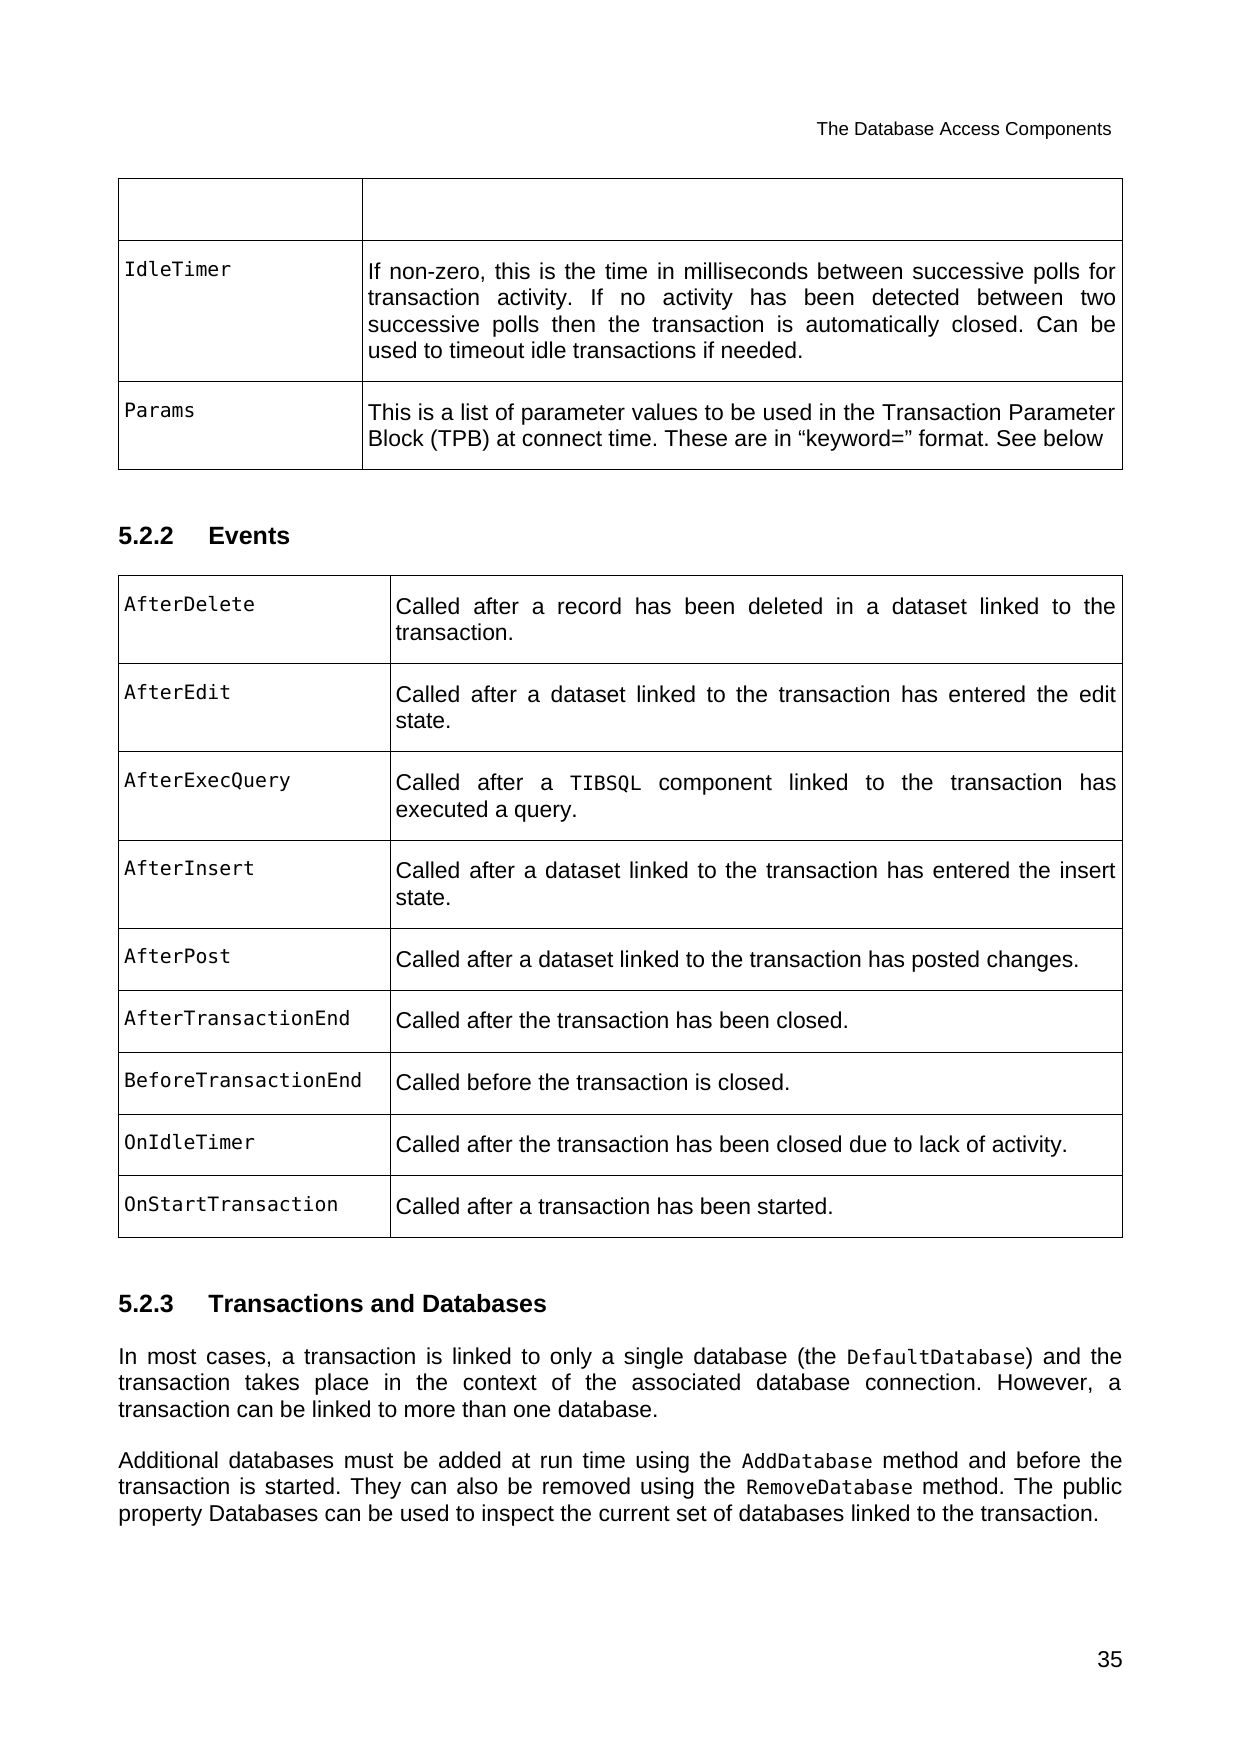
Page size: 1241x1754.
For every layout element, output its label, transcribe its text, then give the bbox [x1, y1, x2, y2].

table_cell [363, 179, 1122, 240]
table_cell Params [119, 382, 362, 469]
table_cell OnIdleTimer [119, 1115, 390, 1175]
table_header AfterDelete [119, 576, 390, 663]
table_cell Called after the transaction has been closed. [391, 991, 1122, 1052]
table_cell AfterInsert [119, 841, 390, 928]
table_cell Called after a TIBSQL component linked to the transaction has executed a query. [391, 752, 1122, 839]
table_cell Called after a transaction has been started. [391, 1176, 1122, 1237]
table_cell If non-zero, this is the time in milliseconds between successive polls for transaction activity. If no activity has been detected between two successive polls then the transaction is automatically closed. Can be used to timeout idle transactions if needed. [363, 241, 1122, 381]
table_cell Called after a dataset linked to the transaction has posted changes. [391, 929, 1122, 990]
table_cell AfterEdit [119, 664, 390, 751]
table_cell [119, 179, 362, 240]
table_cell Called after a dataset linked to the transaction has entered the insert state. [391, 841, 1122, 928]
table_cell Called after the transaction has been closed due to lack of activity. [391, 1115, 1122, 1175]
table_cell OnStartTransaction [119, 1176, 390, 1237]
table_header Called after a record has been deleted in a dataset linked to the transaction. [391, 576, 1122, 663]
subtitle Transactions and Databases [118, 1289, 1122, 1317]
table_cell IdleTimer [119, 241, 362, 381]
table_cell BeforeTransactionEnd [119, 1053, 390, 1113]
table_cell AfterPost [119, 929, 390, 990]
table_cell Called after a dataset linked to the transaction has entered the edit state. [391, 664, 1122, 751]
subtitle Events [118, 521, 1122, 549]
table_cell This is a list of parameter values to be used in the Transaction Parameter Block (TPB) at connect time. These are in “keyword=” format. See below [363, 382, 1122, 469]
table_cell AfterExecQuery [119, 752, 390, 839]
text In most cases, a transaction is linked to only a single database (the DefaultDatabase) and the transaction takes place in the context of the associated database connection. However, a transaction can be linked to more than one database. [118, 1343, 1122, 1422]
text Additional databases must be added at run time using the AddDatabase method and before the transaction is started. They can also be removed using the RemoveDatabase method. The public property Databases can be used to inspect the current set of databases linked to the transaction. [118, 1447, 1122, 1526]
table_cell AfterTransactionEnd [119, 991, 390, 1052]
table_cell Called before the transaction is closed. [391, 1053, 1122, 1113]
